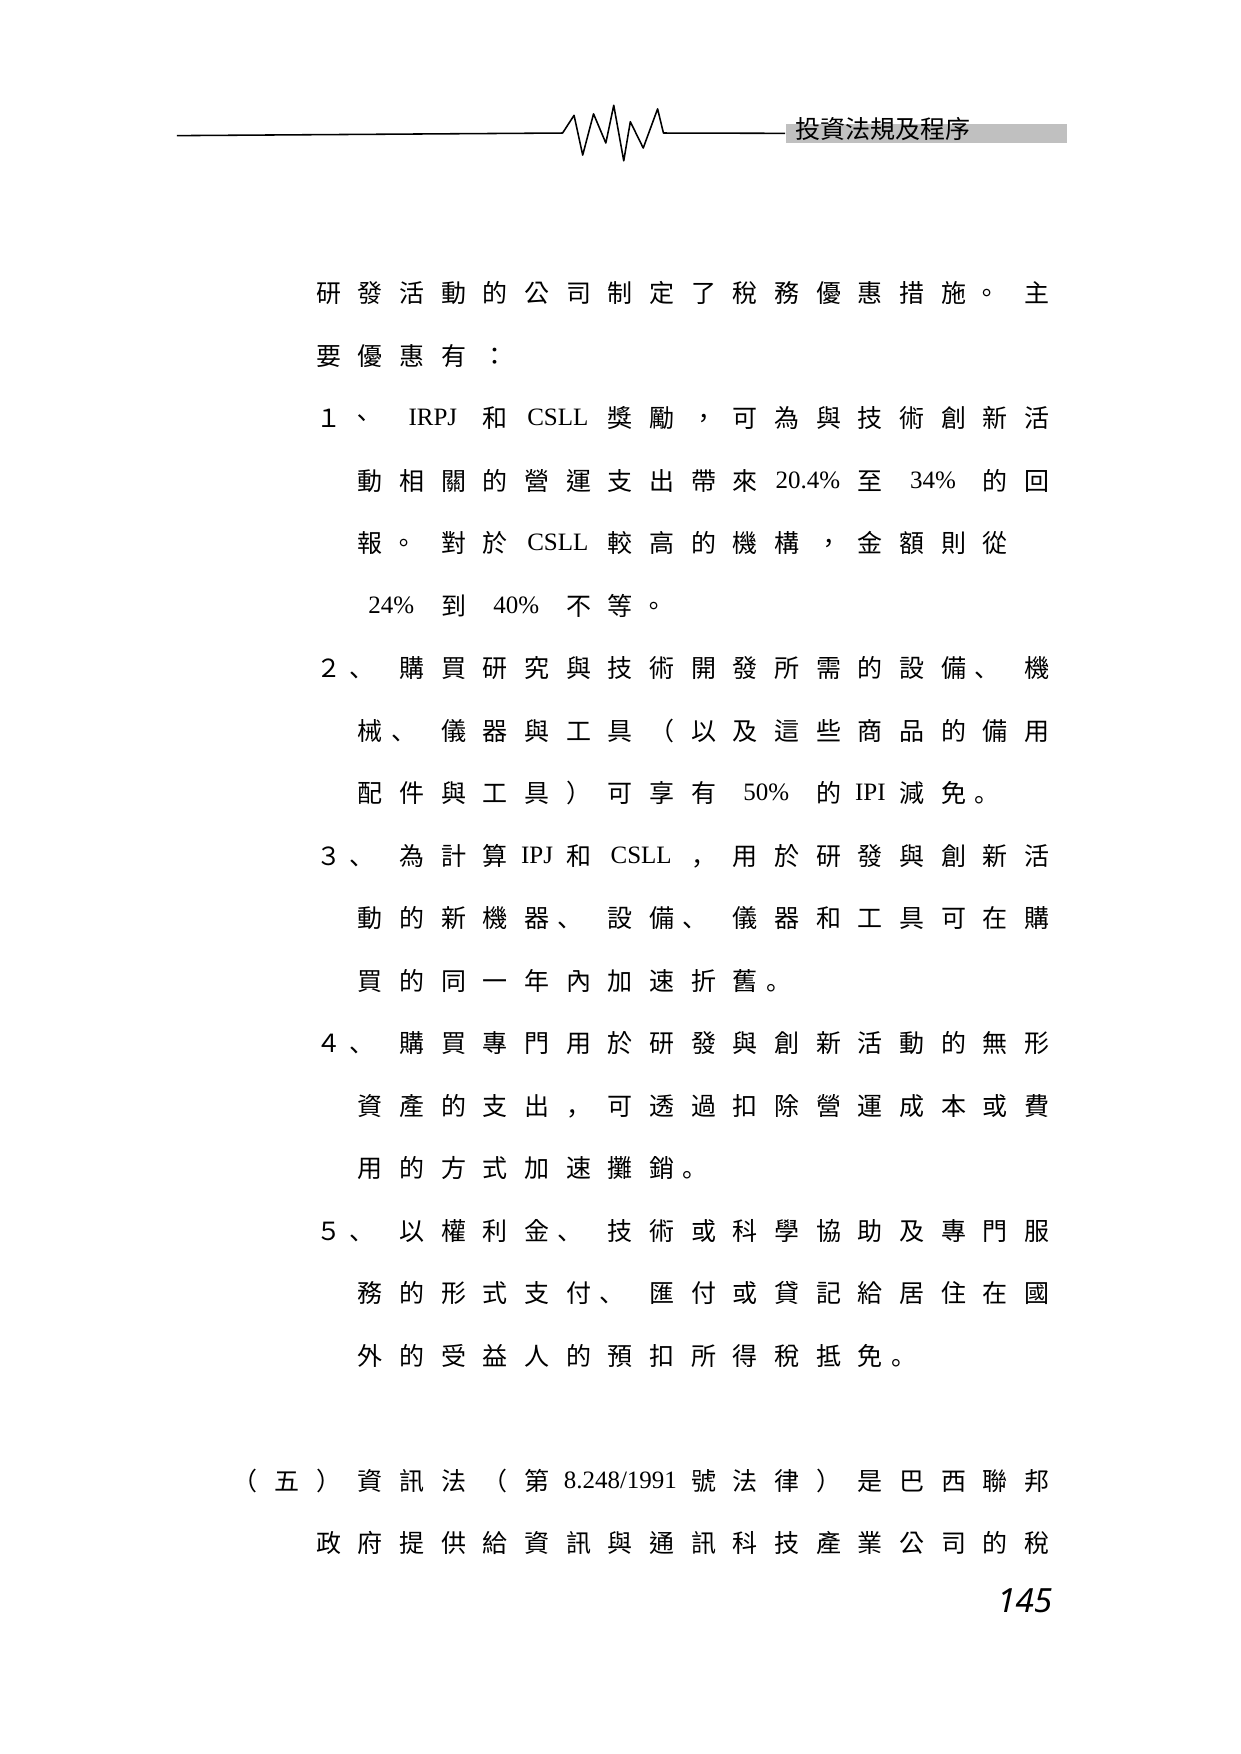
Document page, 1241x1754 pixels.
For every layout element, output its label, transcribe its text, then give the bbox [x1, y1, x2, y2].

text （五）資訊法（第8.248/1991號法律）是巴西聯邦政府提供給資訊與通訊科技產業公司的稅 [207, 1438, 1058, 1563]
text ２、購買研究與技術開發所需的設備、機械、儀器與工具（以及這些商品的備用配件與工具）可享有50%的IPI減免。 [281, 625, 1058, 813]
text 研發活動的公司制定了稅務優惠措施。主要優惠有： [207, 250, 1058, 375]
text ３、為計算IPJ和CSLL，用於研發與創新活動的新機器、設備、儀器和工具可在購買的同一年內加速折舊。 [281, 813, 1058, 1000]
text ４、購買專門用於研發與創新活動的無形資產的支出，可透過扣除營運成本或費用的方式加速攤銷。 [281, 1000, 1058, 1188]
text １、IRPJ和CSLL獎勵，可為與技術創新活動相關的營運支出帶來20.4%至34%的回報。對於CSLL較高的機構，金額則從24%到40%不等。 [281, 375, 1058, 625]
text ５、以權利金、技術或科學協助及專門服務的形式支付、匯付或貸記給居住在國外的受益人的預扣所得稅抵免。 [281, 1188, 1058, 1375]
